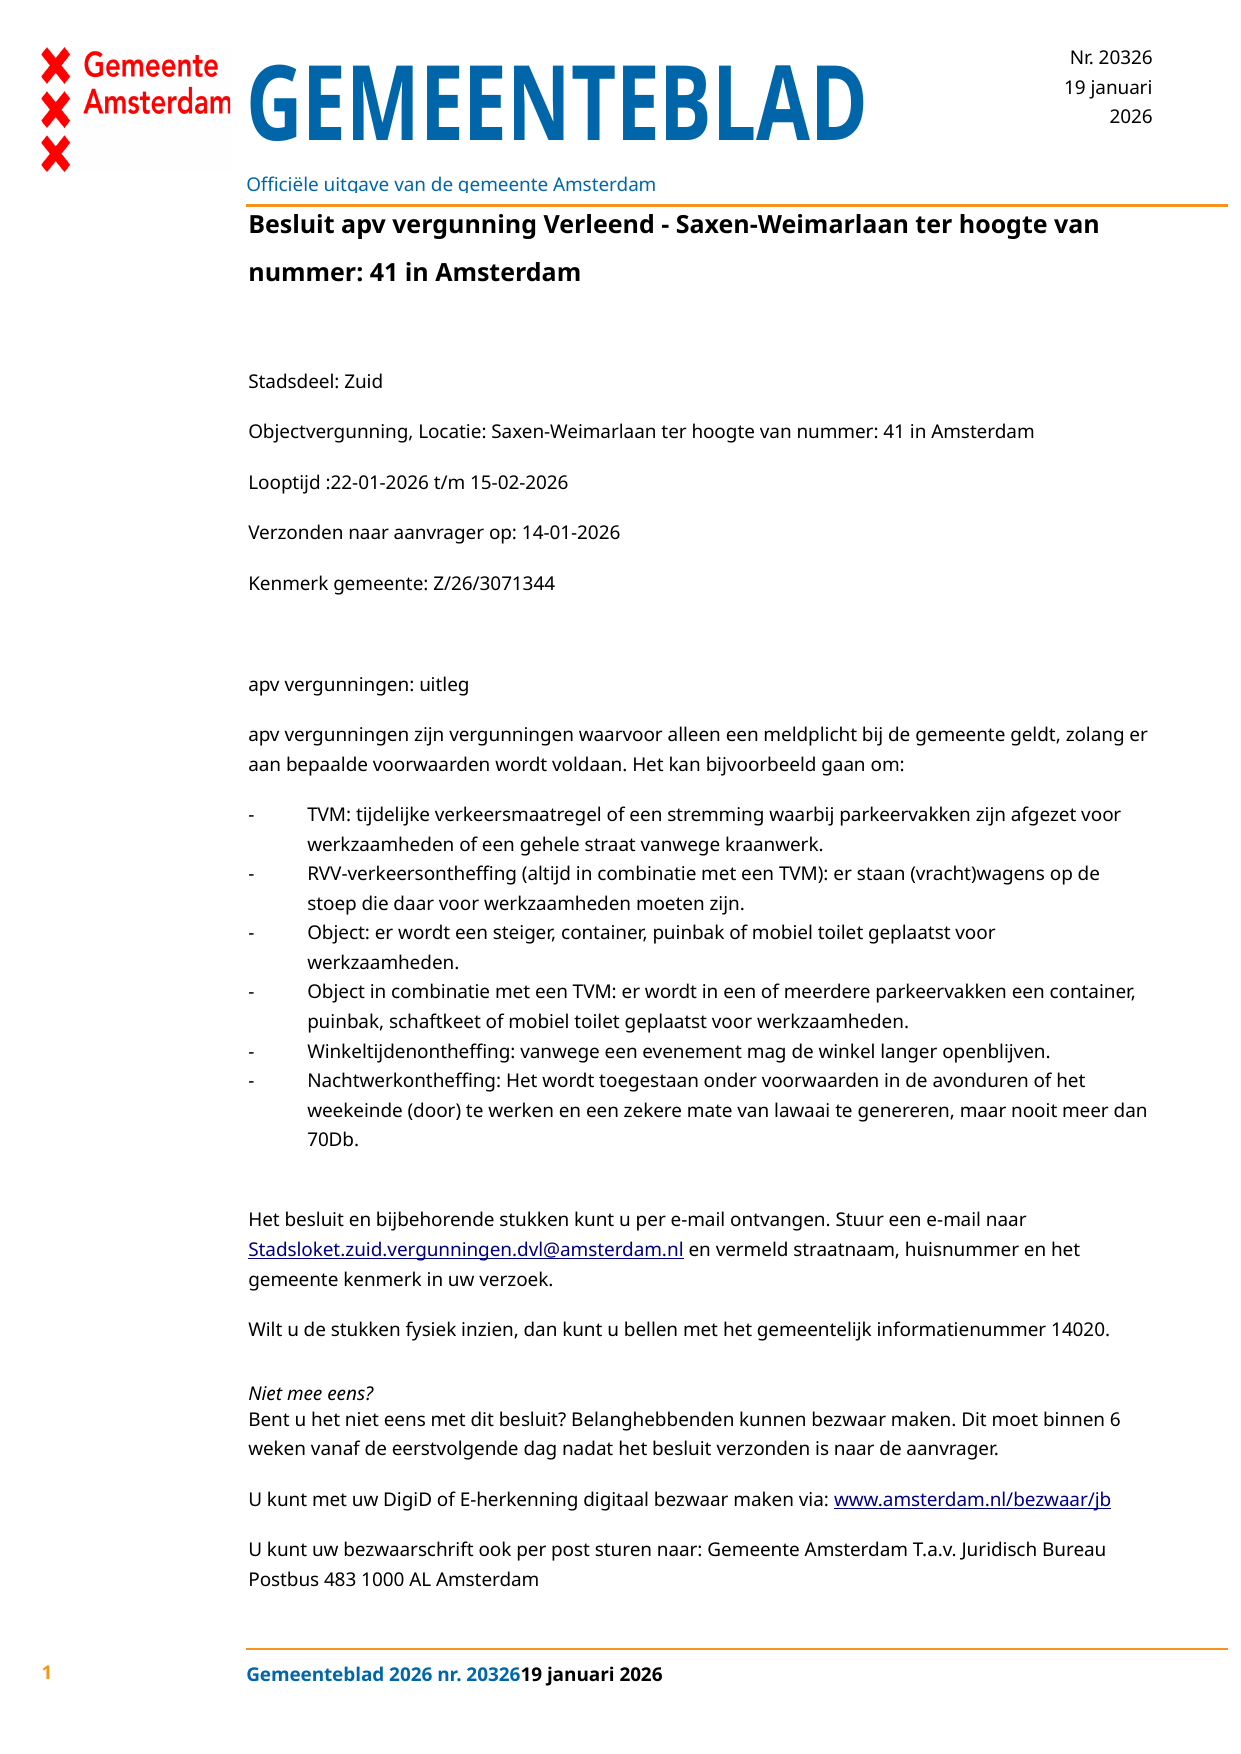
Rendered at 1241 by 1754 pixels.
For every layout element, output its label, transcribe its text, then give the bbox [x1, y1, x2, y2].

text Stadsdeel: Zuid [248, 368, 1152, 394]
text Verzonden naar aanvrager op: 14-01-2026 [248, 519, 1152, 545]
text Besluit apv vergunning Verleend - Saxen-Weimarlaan ter hoogte van nummer: 41 in Amsterdam [248, 207, 1152, 288]
text apv vergunningen: uitleg [248, 671, 1152, 697]
text Kenmerk gemeente: Z/26/3071344 [248, 570, 1152, 596]
list Nachtwerkontheffing: Het wordt toegestaan onder voorwaarden in de avonduren of het weekeinde (door) te werken en een zekere mate van lawaai te genereren, maar nooit meer dan 70Db. [248, 1067, 1152, 1152]
list Object: er wordt een steiger, container, puinbak of mobiel toilet geplaatst voor werkzaamheden. [248, 919, 1152, 975]
text Objectvergunning, Locatie: Saxen-Weimarlaan ter hoogte van nummer: 41 in Amsterdam [248, 419, 1152, 444]
list Object in combinatie met een TVM: er wordt in een of meerdere parkeervakken een container, puinbak, schaftkeet of mobiel toilet geplaatst voor werkzaamheden. [248, 979, 1152, 1034]
text U kunt met uw DigiD of E-herkenning digitaal bezwaar maken via: www.amsterdam.nl/bezwaar/jb [248, 1486, 1152, 1512]
text Bent u het niet eens met dit besluit? Belanghebbenden kunnen bezwaar maken. Dit moet binnen 6 weken vanaf de eerstvolgende dag nadat het besluit verzonden is naar de aanvrager. [248, 1406, 1152, 1461]
picture [41, 47, 231, 172]
list RVV-verkeersontheffing (altijd in combinatie met een TVM): er staan (vracht)wagens op de stoep die daar voor werkzaamheden moeten zijn. [248, 860, 1152, 916]
text Looptijd :22-01-2026 t/m 15-02-2026 [248, 469, 1152, 495]
text Wilt u de stukken fysiek inzien, dan kunt u bellen met het gemeentelijk informatienummer 14020. [248, 1316, 1152, 1342]
list Winkeltijdenontheffing: vanwege een evenement mag de winkel langer openblijven. [248, 1038, 1152, 1064]
text Het besluit en bijbehorende stukken kunt u per e-mail ontvangen. Stuur een e-mail naar Stadsloket.zuid.vergunningen.dvl@amsterdam.nl en vermeld straatnaam, huisnummer en het gemeente kenmerk in uw verzoek. [248, 1207, 1152, 1292]
list TVM: tijdelijke verkeersmaatregel of een stremming waarbij parkeervakken zijn afgezet voor werkzaamheden of een gehele straat vanwege kraanwerk. [248, 801, 1152, 857]
text Niet mee eens? [248, 1380, 1152, 1406]
text apv vergunningen zijn vergunningen waarvoor alleen een meldplicht bij de gemeente geldt, zolang er aan bepaalde voorwaarden wordt voldaan. Het kan bijvoorbeeld gaan om: [248, 721, 1152, 777]
text U kunt uw bezwaarschrift ook per post sturen naar: Gemeente Amsterdam T.a.v. Juridisch Bureau Postbus 483 1000 AL Amsterdam [248, 1536, 1152, 1592]
